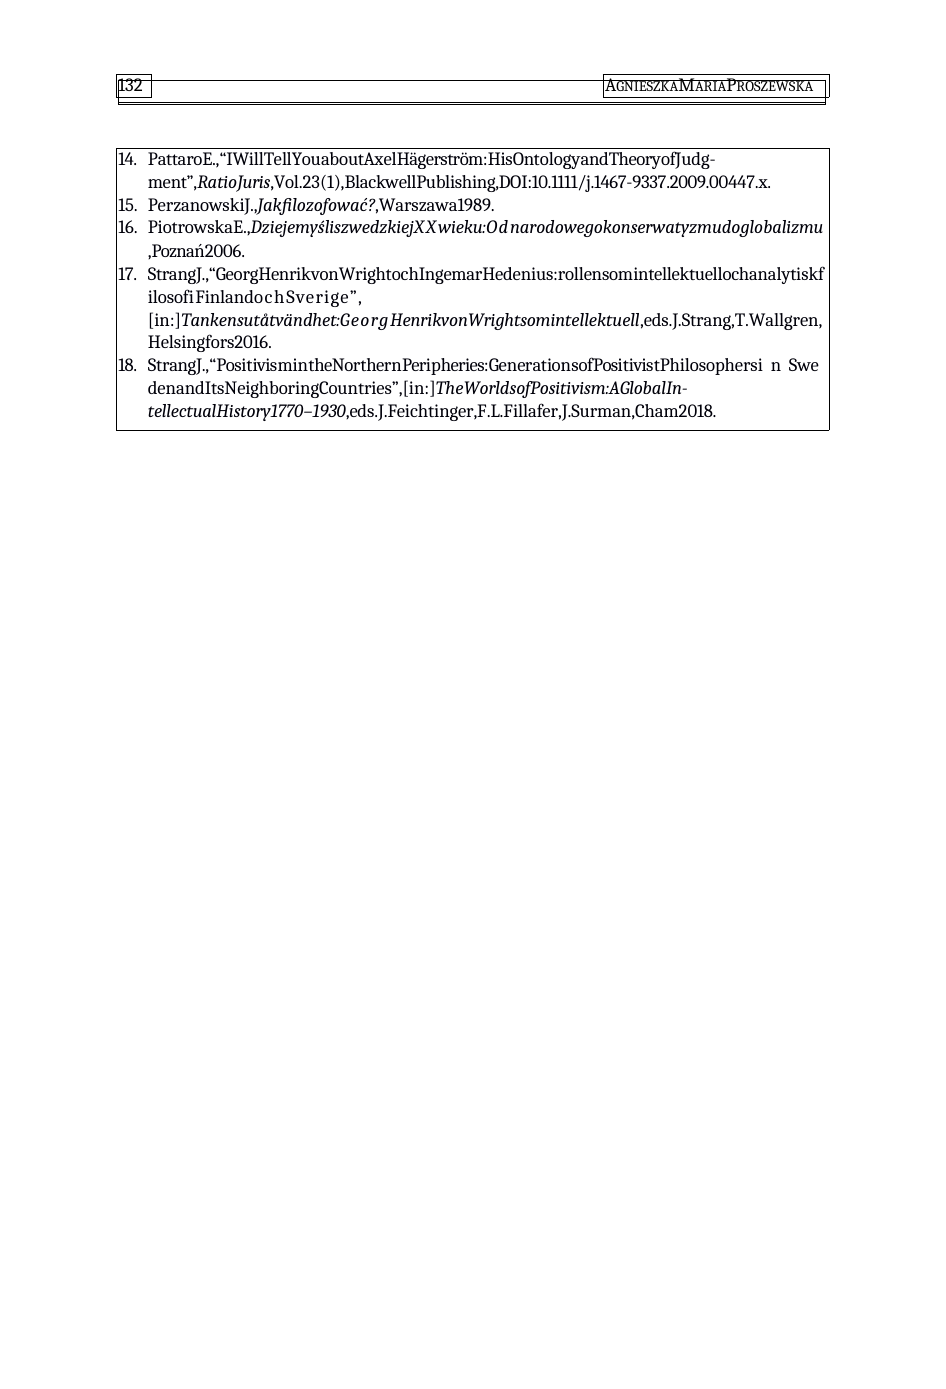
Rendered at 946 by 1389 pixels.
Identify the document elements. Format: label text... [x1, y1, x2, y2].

text AGNIESZKAMARIAPROSZEWSKA [605, 75, 828, 96]
list StrangJ.,“PositivismintheNorthernPeripheries:GenerationsofPositivistPhilosophersinSwedenandItsNeighboringCountries”,[in:]TheWorldsofPositivism:AGlobalIn-tellectualHistory1770–1930,eds.J.Feichtinger,F.L.Fillafer,J.Surman,Cham2018. [118, 355, 827, 422]
list PerzanowskiJ.,Jakfilozofować?,Warszawa1989. [118, 194, 829, 216]
text 132 [119, 81, 151, 96]
list StrangJ.,“GeorgHenrikvonWrightochIngemarHedenius:rollensomintellektuellochanalytiskfilosofiFinlandochSverige”,[in:]Tankensutåtvändhet:GeorgHenrikvonWrightsomintellektuell,eds.J.Strang,T.Wallgren,Helsingfors2016. [118, 263, 827, 353]
text [118, 75, 151, 80]
list PiotrowskaE.,DziejemyśliszwedzkiejXXwieku:Odnarodowegokonserwatyzmudoglobalizmu,Poznań2006. [118, 217, 827, 262]
list PattaroE.,“IWillTellYouaboutAxelHägerström:HisOntologyandTheoryofJudg-ment”,RatioJuris,Vol.23(1),BlackwellPublishing,DOI:10.1111/j.1467-9337.2009.00447.x. [118, 149, 827, 193]
